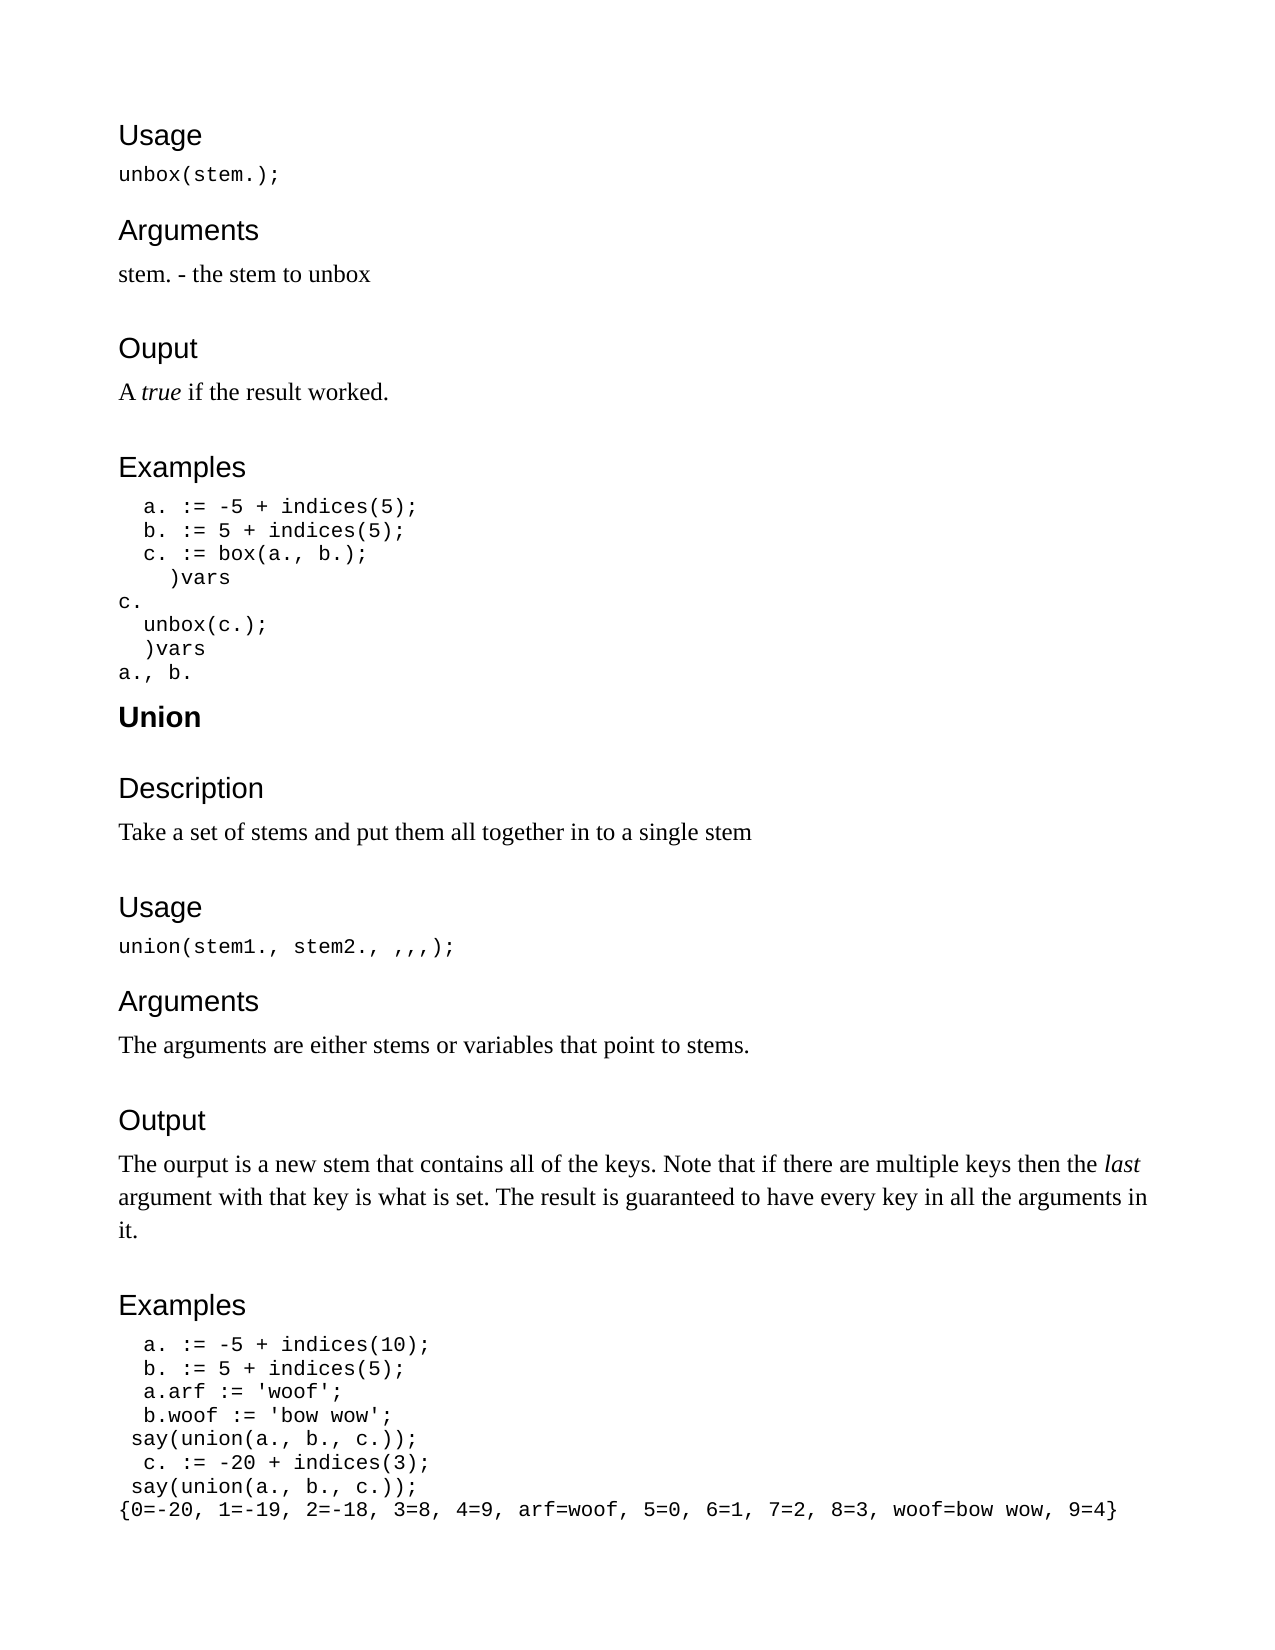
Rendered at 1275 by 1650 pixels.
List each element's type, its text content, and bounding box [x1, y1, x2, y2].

text The ourput is a new stem that contains all of the keys. Note that if there are multiple keys then the last argument with that key is what is set. The result is guaranteed to have every key in all the arguments in it. [118, 1149, 1157, 1244]
text The arguments are either stems or variables that point to stems. [118, 1031, 1157, 1059]
text say(union(a., b., c.)); [118, 1428, 1157, 1452]
text a. := -5 + indices(5); [118, 496, 1157, 520]
subtitle Usage [118, 118, 1157, 152]
text b. := 5 + indices(5); [118, 1357, 1157, 1381]
text )vars [118, 567, 1157, 591]
text c. [118, 591, 1157, 614]
subtitle Union [118, 700, 1157, 734]
text b. := 5 + indices(5); [118, 520, 1157, 543]
subtitle Description [118, 771, 1157, 805]
text stem. - the stem to unbox [118, 259, 1157, 288]
subtitle Usage [118, 890, 1157, 923]
text )vars [118, 638, 1157, 662]
text {0=-20, 1=-19, 2=-18, 3=8, 4=9, arf=woof, 5=0, 6=1, 7=2, 8=3, woof=bow wow, 9=4} [118, 1499, 1157, 1523]
text a., b. [118, 662, 1157, 685]
text b.woof := 'bow wow'; [118, 1405, 1157, 1428]
subtitle Arguments [118, 213, 1157, 246]
text c. := -20 + indices(3); [118, 1452, 1157, 1476]
text unbox(stem.); [118, 164, 1157, 188]
text say(union(a., b., c.)); [118, 1476, 1157, 1499]
text a. := -5 + indices(10); [118, 1334, 1157, 1357]
text A true if the result worked. [118, 377, 1157, 406]
text c. := box(a., b.); [118, 543, 1157, 567]
subtitle Ouput [118, 331, 1157, 365]
subtitle Examples [118, 450, 1157, 484]
text a.arf := 'woof'; [118, 1381, 1157, 1405]
text Take a set of stems and put them all together in to a single stem [118, 817, 1157, 846]
text union(stem1., stem2., ,,,); [118, 936, 1157, 959]
subtitle Output [118, 1103, 1157, 1137]
subtitle Examples [118, 1288, 1157, 1321]
subtitle Arguments [118, 984, 1157, 1018]
text unbox(c.); [118, 614, 1157, 638]
